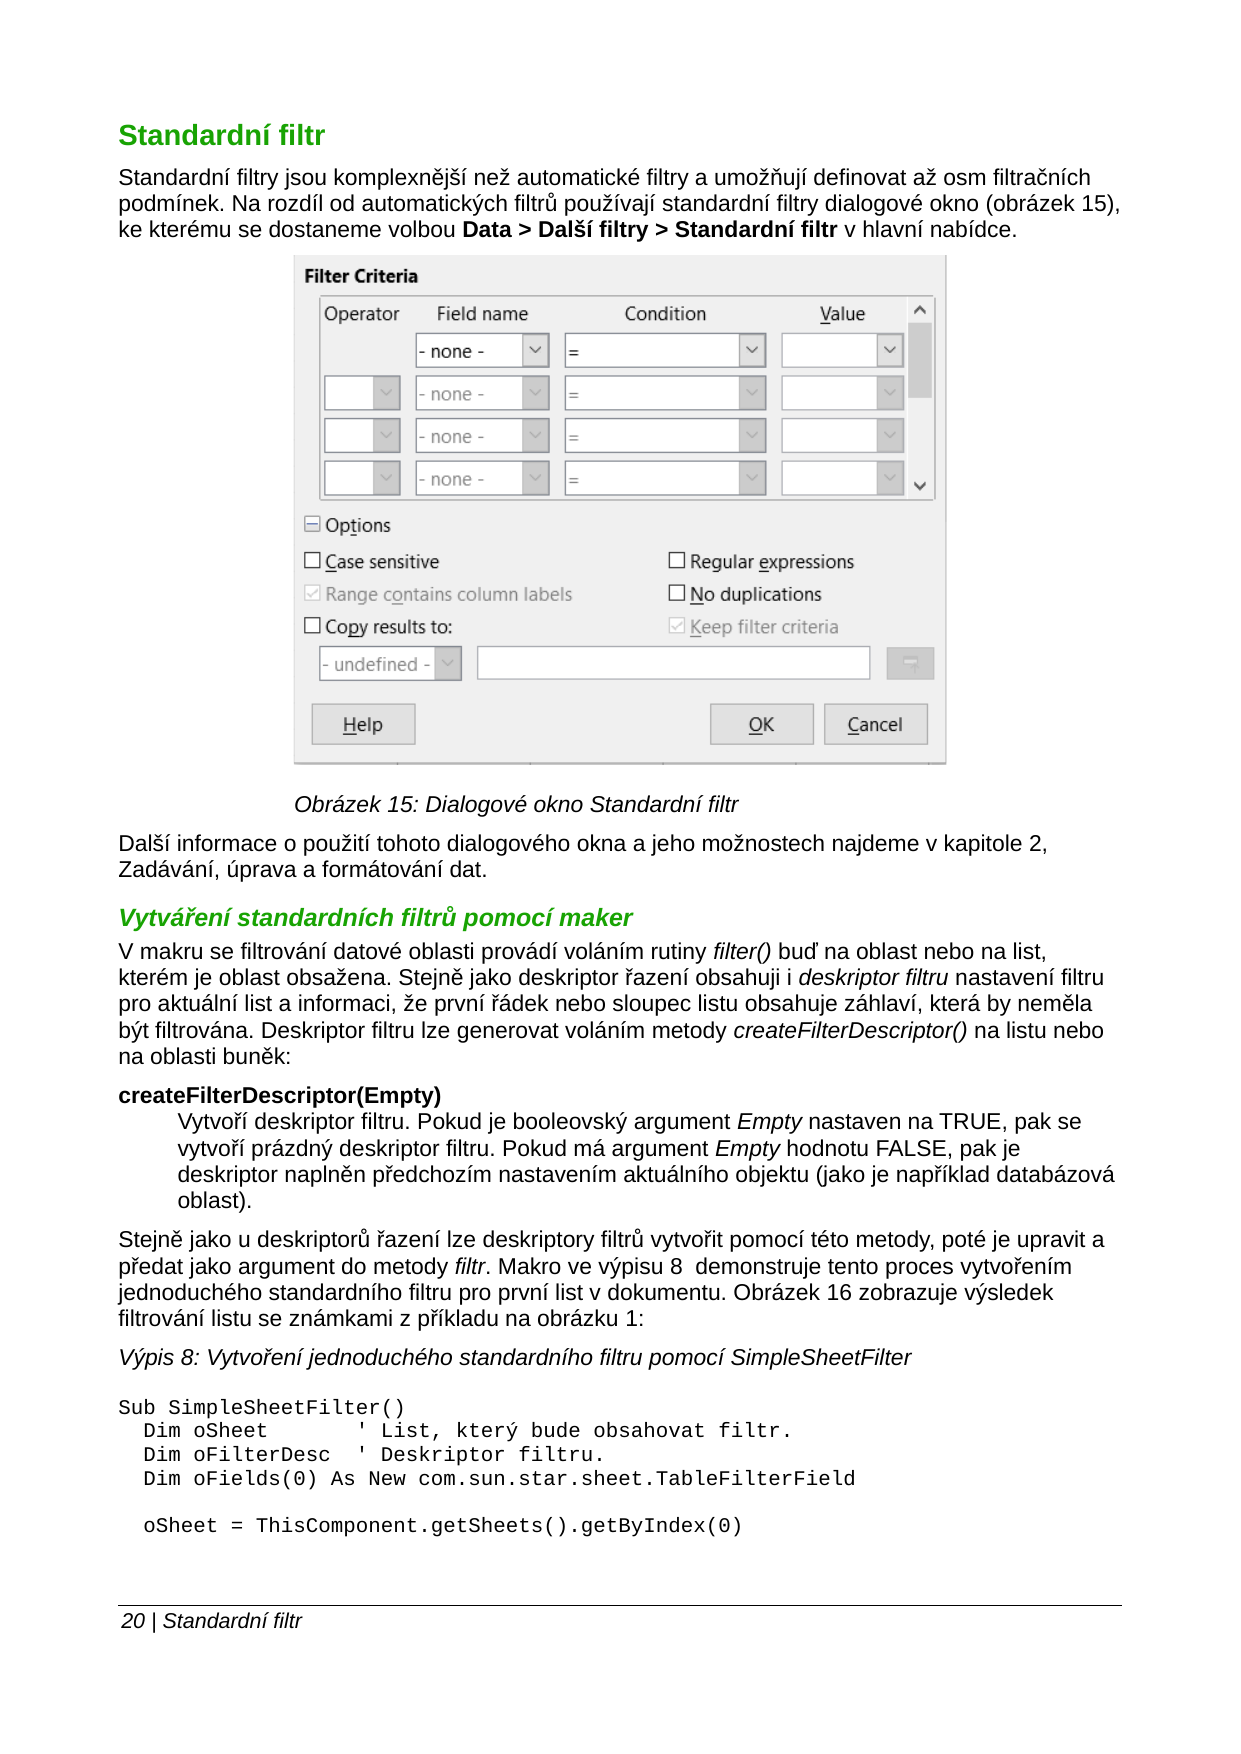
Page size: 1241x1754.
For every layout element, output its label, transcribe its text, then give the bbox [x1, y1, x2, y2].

text Vytvoří deskriptor filtru. Pokud je booleovský argument Empty nastaven na TRUE, pak se vytvoří prázdný deskriptor filtru. Pokud má argument Empty hodnotu FALSE, pak je deskriptor naplněn předchozím nastavením aktuálního objektu (jako je například databázová oblast). [177, 1108, 1122, 1214]
picture [293, 255, 947, 765]
text Další informace o použití tohoto dialogového okna a jeho možnostech najdeme v kapitole 2, Zadávání, úprava a formátování dat. [118, 830, 1122, 882]
subtitle Standardní filtr [118, 118, 1122, 152]
text Výpis 8: Vytvoření jednoduchého standardního filtru pomocí SimpleSheetFilter [118, 1344, 1122, 1371]
text Dim oSheet ' List, který bude obsahovat filtr. [118, 1421, 1122, 1444]
text Standardní filtry jsou komplexnější než automatické filtry a umožňují definovat až osm filtračních podmínek. Na rozdíl od automatických filtrů používají standardní filtry dialogové okno (obrázek 15), ke kterému se dostaneme volbou Data > Další filtry > Standardní filtr v hlavní nabídce. [118, 163, 1122, 242]
text Stejně jako u deskriptorů řazení lze deskriptory filtrů vytvořit pomocí této metody, poté je upravit a předat jako argument do metody filtr. Makro ve výpisu 8 demonstruje tento proces vytvořením jednoduchého standardního filtru pro první list v dokumentu. Obrázek 16 zobrazuje výsledek filtrování listu se známkami z příkladu na obrázku 1: [118, 1226, 1122, 1332]
subtitle Vytváření standardních filtrů pomocí maker [118, 903, 1122, 932]
text Dim oFields(0) As New com.sun.star.sheet.TableFilterField [118, 1468, 1122, 1491]
text V makru se filtrování datové oblasti provádí voláním rutiny filter() buď na oblast nebo na list, kterém je oblast obsažena. Stejně jako deskriptor řazení obsahuji i deskriptor filtru nastavení filtru pro aktuální list a informaci, že první řádek nebo sloupec listu obsahuje záhlaví, která by neměla být filtrována. Deskriptor filtru lze generovat voláním metody createFilterDescriptor() na listu nebo na oblasti buněk: [118, 938, 1122, 1069]
text oSheet = ThisComponent.getSheets().getByIndex(0) [118, 1515, 1122, 1539]
text Obrázek 15: Dialogové okno Standardní filtr [294, 765, 946, 818]
text Sub SimpleSheetFilter() [118, 1397, 1122, 1421]
text createFilterDescriptor(Empty) [118, 1082, 1122, 1108]
text Dim oFilterDesc ' Deskriptor filtru. [118, 1444, 1122, 1468]
